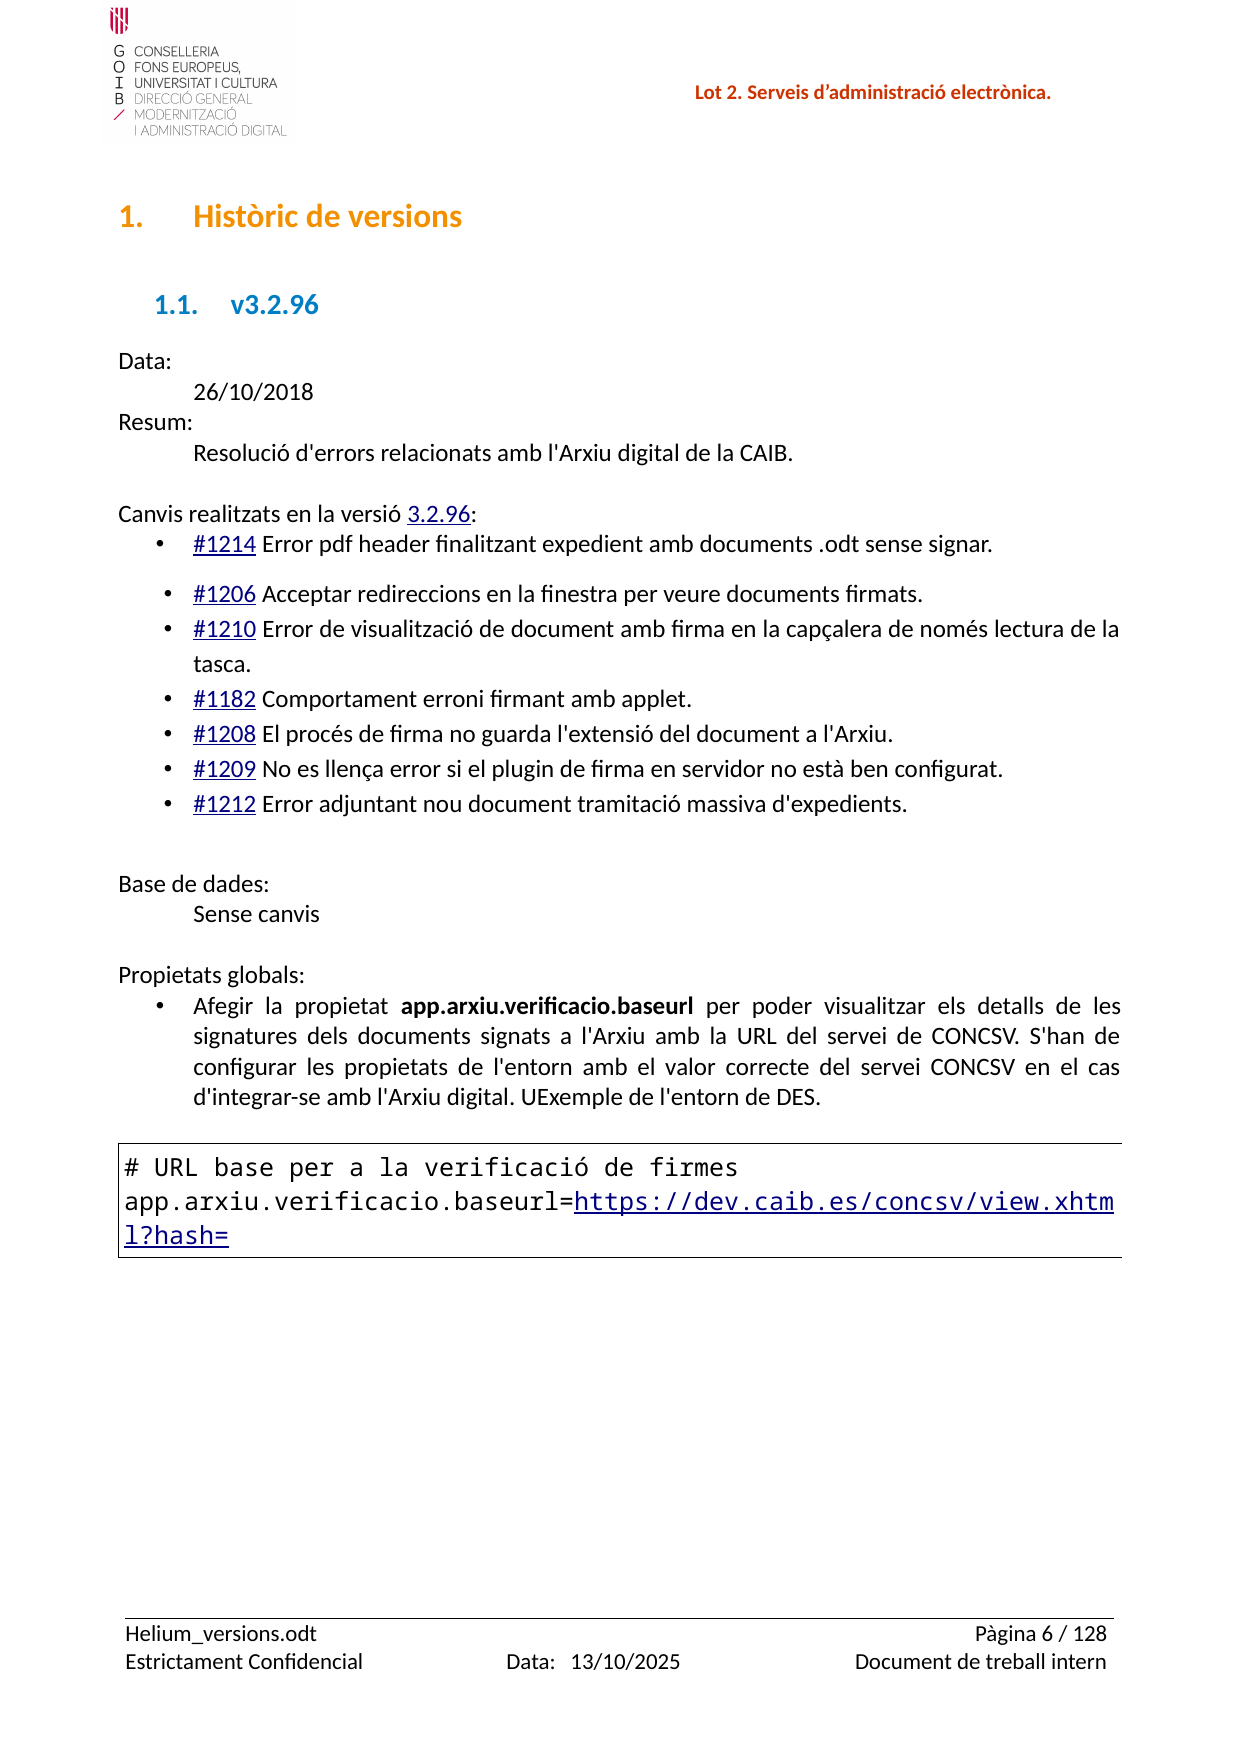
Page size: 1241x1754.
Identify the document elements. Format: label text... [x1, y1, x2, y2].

subtitle v3.2.96 [153, 286, 1122, 321]
text Resolució d'errors relacionats amb l'Arxiu digital de la CAIB. [118, 437, 1122, 467]
table_header # URL base per a la verificació de firmes app.arxiu.verificacio.baseurl=https://dev.caib.es/concsv/view.xhtml?hash= [119, 1144, 1122, 1257]
text Propietats globals: [118, 959, 1122, 990]
subtitle Històric de versions [118, 195, 1122, 236]
text Data: [118, 345, 1122, 376]
picture [100, 0, 297, 144]
text Canvis realitzats en la versió 3.2.96: [118, 498, 1122, 528]
list #1209 No es llença error si el plugin de firma en servidor no està ben configurat. [164, 753, 1122, 783]
list #1208 El procés de firma no guarda l'extensió del document a l'Arxiu. [164, 718, 1122, 748]
list #1212 Error adjuntant nou document tramitació massiva d'expedients. [164, 788, 1122, 818]
list #1210 Error de visualització de document amb firma en la capçalera de només lectura de la tasca. [164, 613, 1122, 678]
text 26/10/2018 [118, 376, 1122, 406]
text Sense canvis [118, 898, 1122, 929]
text Base de dades: [118, 868, 1122, 898]
text Resum: [118, 406, 1122, 437]
list #1206 Acceptar redireccions en la finestra per veure documents firmats. [164, 578, 1122, 608]
list #1182 Comportament erroni firmant amb applet. [164, 683, 1122, 713]
list Afegir la propietat app.arxiu.verificacio.baseurl per poder visualitzar els detalls de les signatures dels documents signats a l'Arxiu amb la URL del servei de CONCSV. S'han de configurar les propietats de l'entorn amb el valor correcte del servei CONCSV en el cas d'integrar-se amb l'Arxiu digital. UExemple de l'entorn de DES. [156, 990, 1122, 1112]
list #1214 Error pdf header finalitzant expedient amb documents .odt sense signar. [156, 528, 1122, 559]
